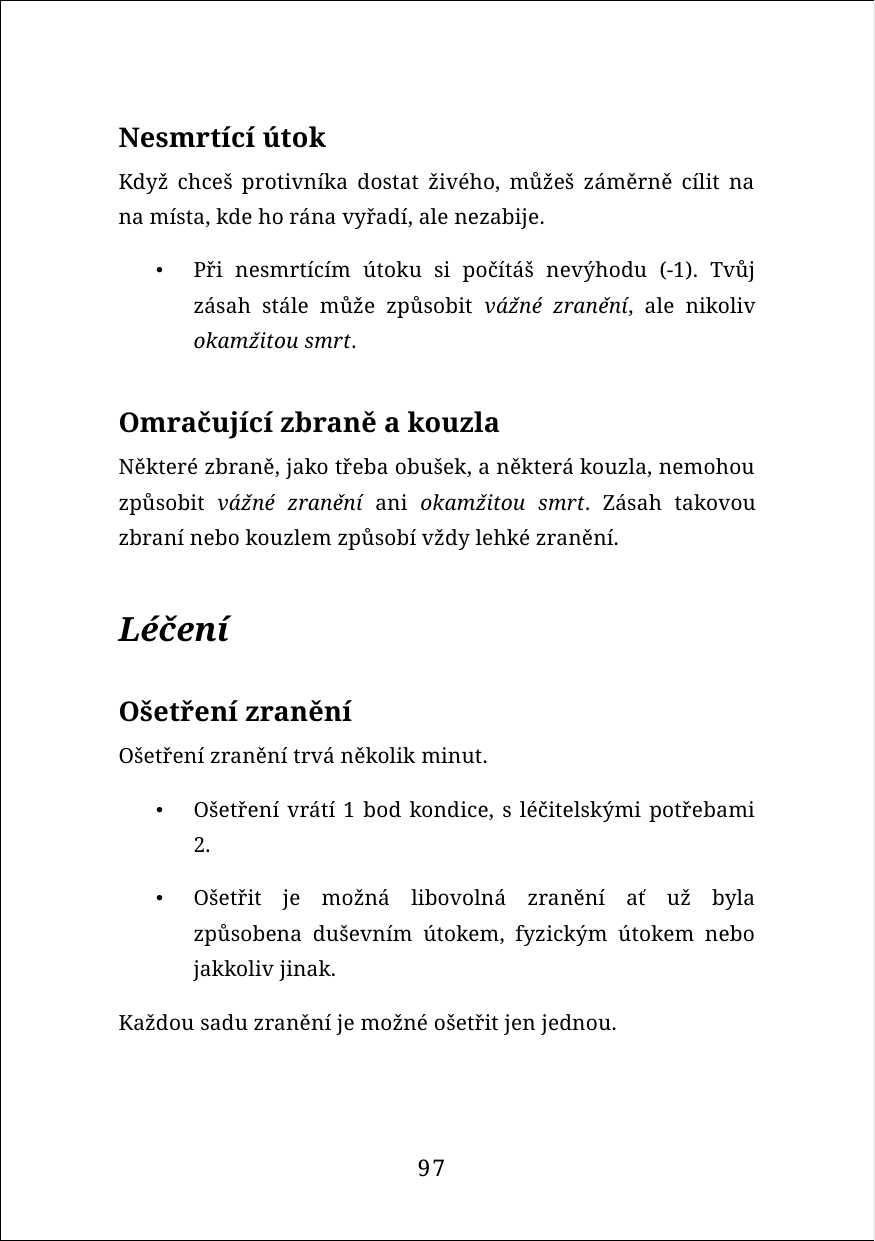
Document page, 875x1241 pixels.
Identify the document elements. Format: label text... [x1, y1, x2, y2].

subtitle Léčení [118, 606, 756, 651]
subtitle Omračující zbraně a kouzla [118, 403, 756, 440]
list Ošetření vrátí 1 bod kondice, s léčitelskými potřebami 2. [156, 795, 756, 859]
text Když chceš protivníka dostat živého, můžeš záměrně cílit na na místa, kde ho rána vyřadí, ale nezabije. [118, 167, 756, 231]
list Ošetřit je možná libovolná zranění ať už byla způsobena duševním útokem, fyzickým útokem nebo jakkoliv jinak. [156, 883, 756, 983]
subtitle Ošetření zranění [118, 693, 756, 730]
text Každou sadu zranění je možné ošetřit jen jednou. [118, 1008, 756, 1036]
text Některé zbraně, jako třeba obušek, a některá kouzla, nemohou způsobit vážné zranění ani okamžitou smrt. Zásah takovou zbraní nebo kouzlem způsobí vždy lehké zranění. [118, 452, 756, 552]
list Při nesmrtícím útoku si počítáš nevýhodu (-1). Tvůj zásah stále může způsobit vážné zranění, ale nikoliv okamžitou smrt. [156, 256, 756, 355]
text Ošetření zranění trvá několik minut. [118, 741, 756, 770]
subtitle Nesmrtící útok [118, 118, 756, 155]
